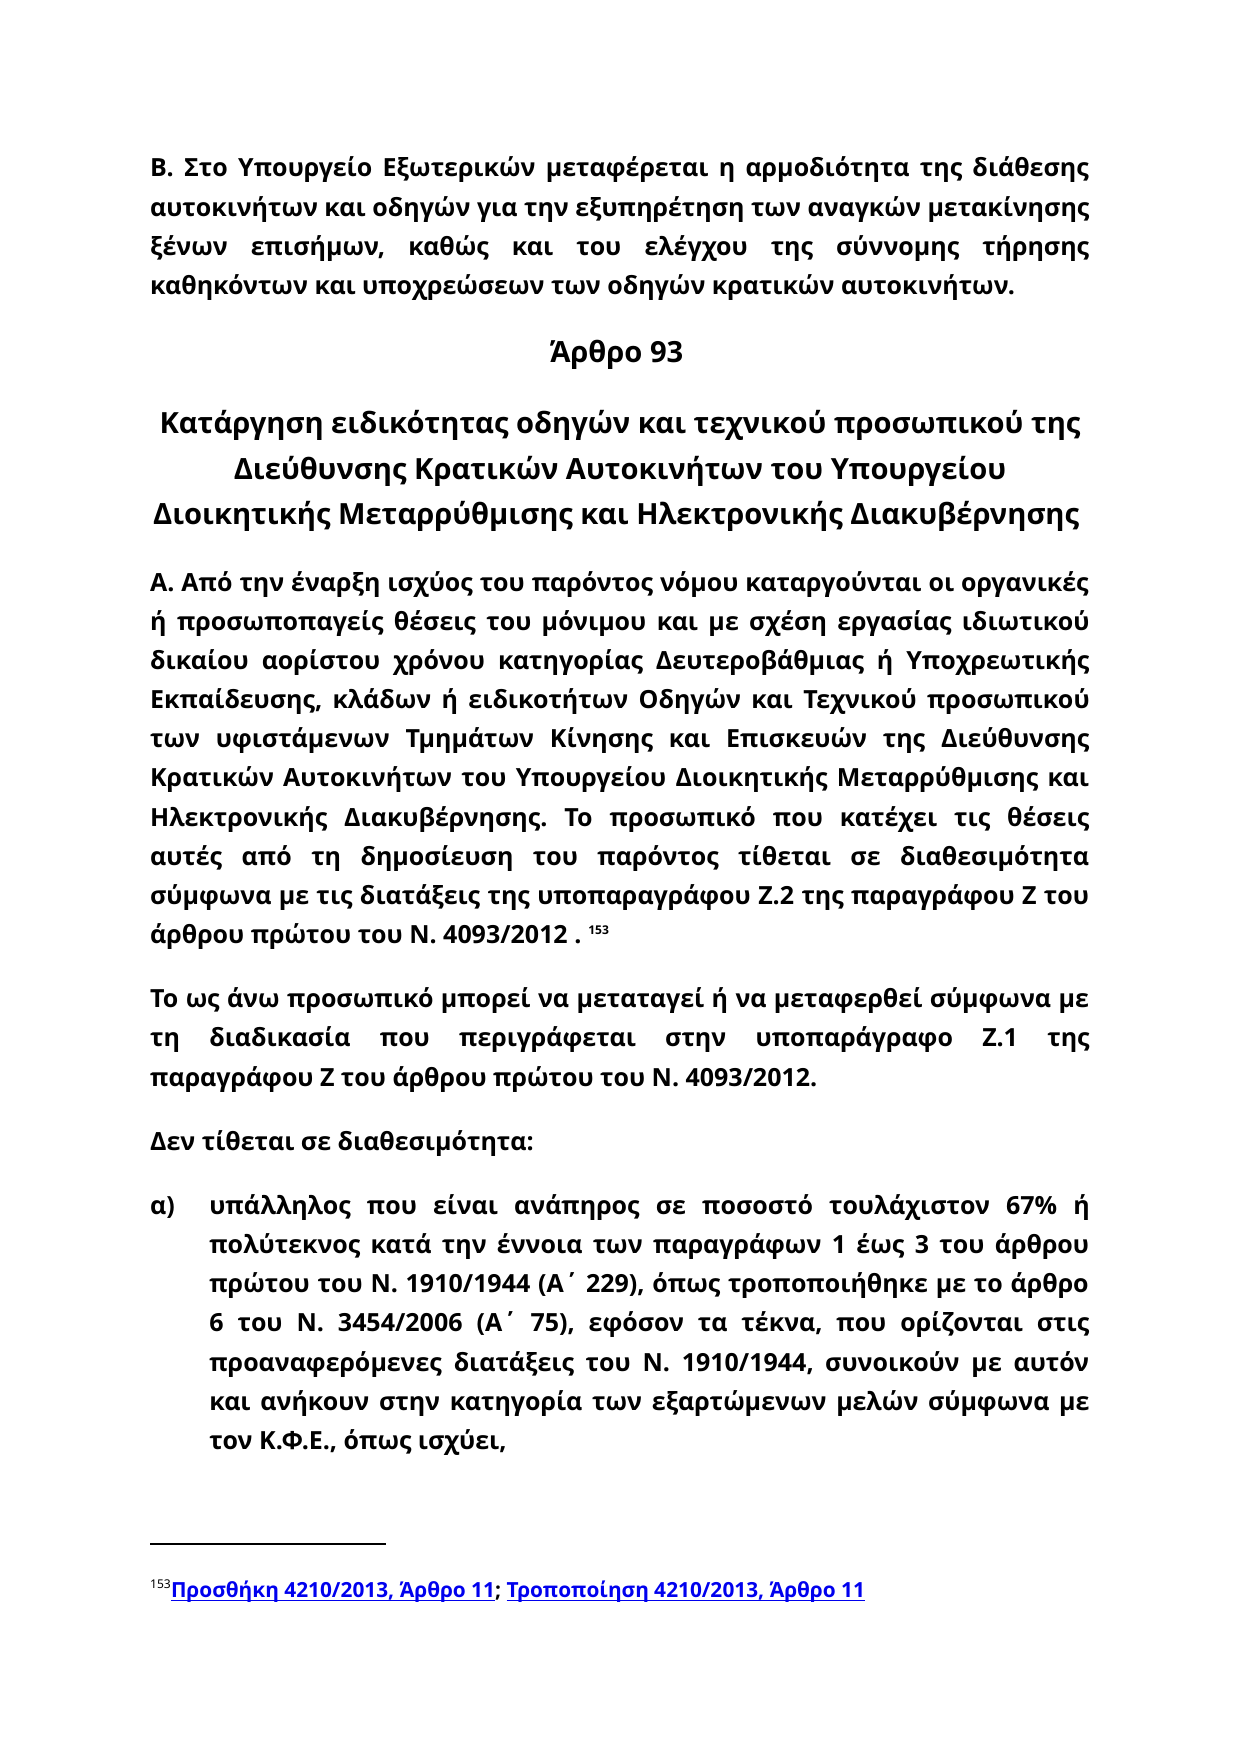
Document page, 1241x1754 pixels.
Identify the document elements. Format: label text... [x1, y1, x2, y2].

subtitle Άρθρο 93 [150, 332, 1090, 371]
subtitle Κατάργηση ειδικότητας οδηγών και τεχνικού προσωπικού της Διεύθυνσης Κρατικών Αυτοκινήτων του Υπουργείου Διοικητικής Μεταρρύθμισης και Ηλεκτρονικής Διακυβέρνησης [150, 402, 1090, 533]
text Β. Στο Υπουργείο Εξωτερικών μεταφέρεται η αρμοδιότητα της διάθεσης αυτοκινήτων και οδηγών για την εξυπηρέτηση των αναγκών μετακίνησης ξένων επισήμων, καθώς και του ελέγχου της σύννομης τήρησης καθηκόντων και υποχρεώσεων των οδηγών κρατικών αυτοκινήτων. [150, 150, 1090, 302]
text Α. Από την έναρξη ισχύος του παρόντος νόμου καταργούνται οι οργανικές ή προσωποπαγείς θέσεις του μόνιμου και με σχέση εργασίας ιδιωτικού δικαίου αορίστου χρόνου κατηγορίας Δευτεροβάθμιας ή Υποχρεωτικής Εκπαίδευσης, κλάδων ή ειδικοτήτων Οδηγών και Τεχνικού προσωπικού των υφιστάμενων Τμημάτων Κίνησης και Επισκευών της Διεύθυνσης Κρατικών Αυτοκινήτων του Υπουργείου Διοικητικής Μεταρρύθμισης και Ηλεκτρονικής Διακυβέρνησης. Το προσωπικό που κατέχει τις θέσεις αυτές από τη δημοσίευση του παρόντος τίθεται σε διαθεσιμότητα σύμφωνα με τις διατάξεις της υποπαραγράφου Ζ.2 της παραγράφου Ζ του άρθρου πρώτου του Ν. 4093/2012 . [150, 564, 1090, 951]
text Το ως άνω προσωπικό μπορεί να μεταταγεί ή να μεταφερθεί σύμφωνα με τη διαδικασία που περιγράφεται στην υποπαράγραφο Ζ.1 της παραγράφου Ζ του άρθρου πρώτου του Ν. 4093/2012. [150, 981, 1090, 1093]
text Προσθήκη 4210/2013, Άρθρο 11; Τροποποίηση 4210/2013, Άρθρο 11 [150, 1576, 1090, 1604]
text Δεν τίθεται σε διαθεσιμότητα: [150, 1123, 1090, 1157]
list α) υπάλληλος που είναι ανάπηρος σε ποσοστό τουλάχιστον 67% ή πολύτεκνος κατά την έννοια των παραγράφων 1 έως 3 του άρθρου πρώτου του Ν. 1910/1944 (Α΄ 229), όπως τροποποιήθηκε με το άρθρο 6 του Ν. 3454/2006 (Α΄ 75), εφόσον τα τέκνα, που ορίζονται στις προαναφερόμενες διατάξεις του Ν. 1910/1944, συνοικούν με αυτόν και ανήκουν στην κατηγορία των εξαρτώμενων μελών σύμφωνα με τον Κ.Φ.Ε., όπως ισχύει, [150, 1187, 1090, 1457]
